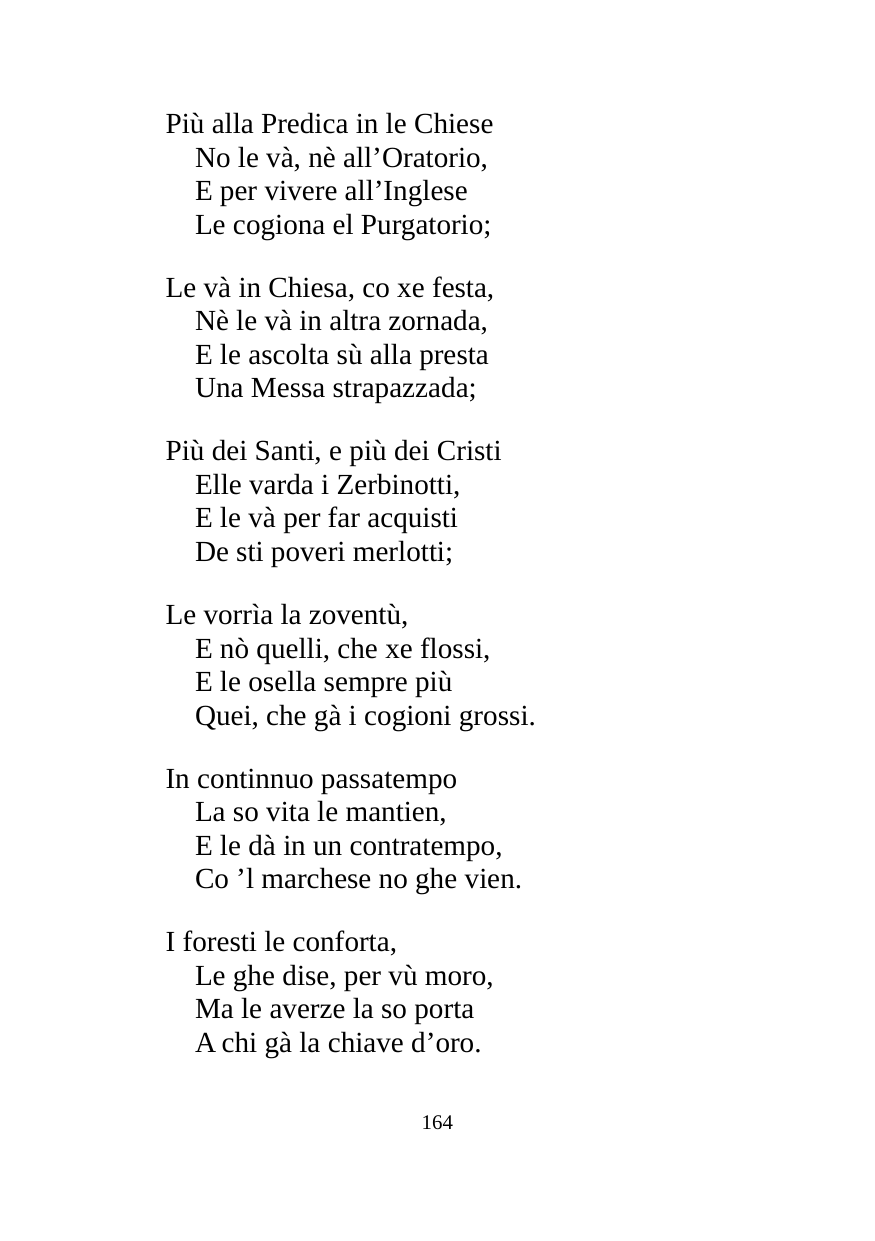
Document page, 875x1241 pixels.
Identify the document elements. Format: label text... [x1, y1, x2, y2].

text Più dei Santi, e più dei Cristi Elle varda i Zerbinotti, E le và per far acquisti De sti poveri merlotti; [165, 433, 768, 568]
text I foresti le conforta, Le ghe dise, per vù moro, Ma le averze la so porta A chi gà la chiave d’oro. [165, 924, 768, 1059]
text Le vorrìa la zoventù, E nò quelli, che xe flossi, E le osella sempre più Quei, che gà i cogioni grossi. [165, 597, 768, 731]
text Le và in Chiesa, co xe festa, Nè le và in altra zornada, E le ascolta sù alla presta Una Messa strapazzada; [165, 270, 768, 404]
text Più alla Predica in le Chiese No le và, nè all’Oratorio, E per vivere all’Inglese Le cogiona el Purgatorio; [165, 106, 768, 240]
text In continnuo passatempo La so vita le mantien, E le dà in un contratempo, Co ’l marchese no ghe vien. [165, 761, 768, 895]
